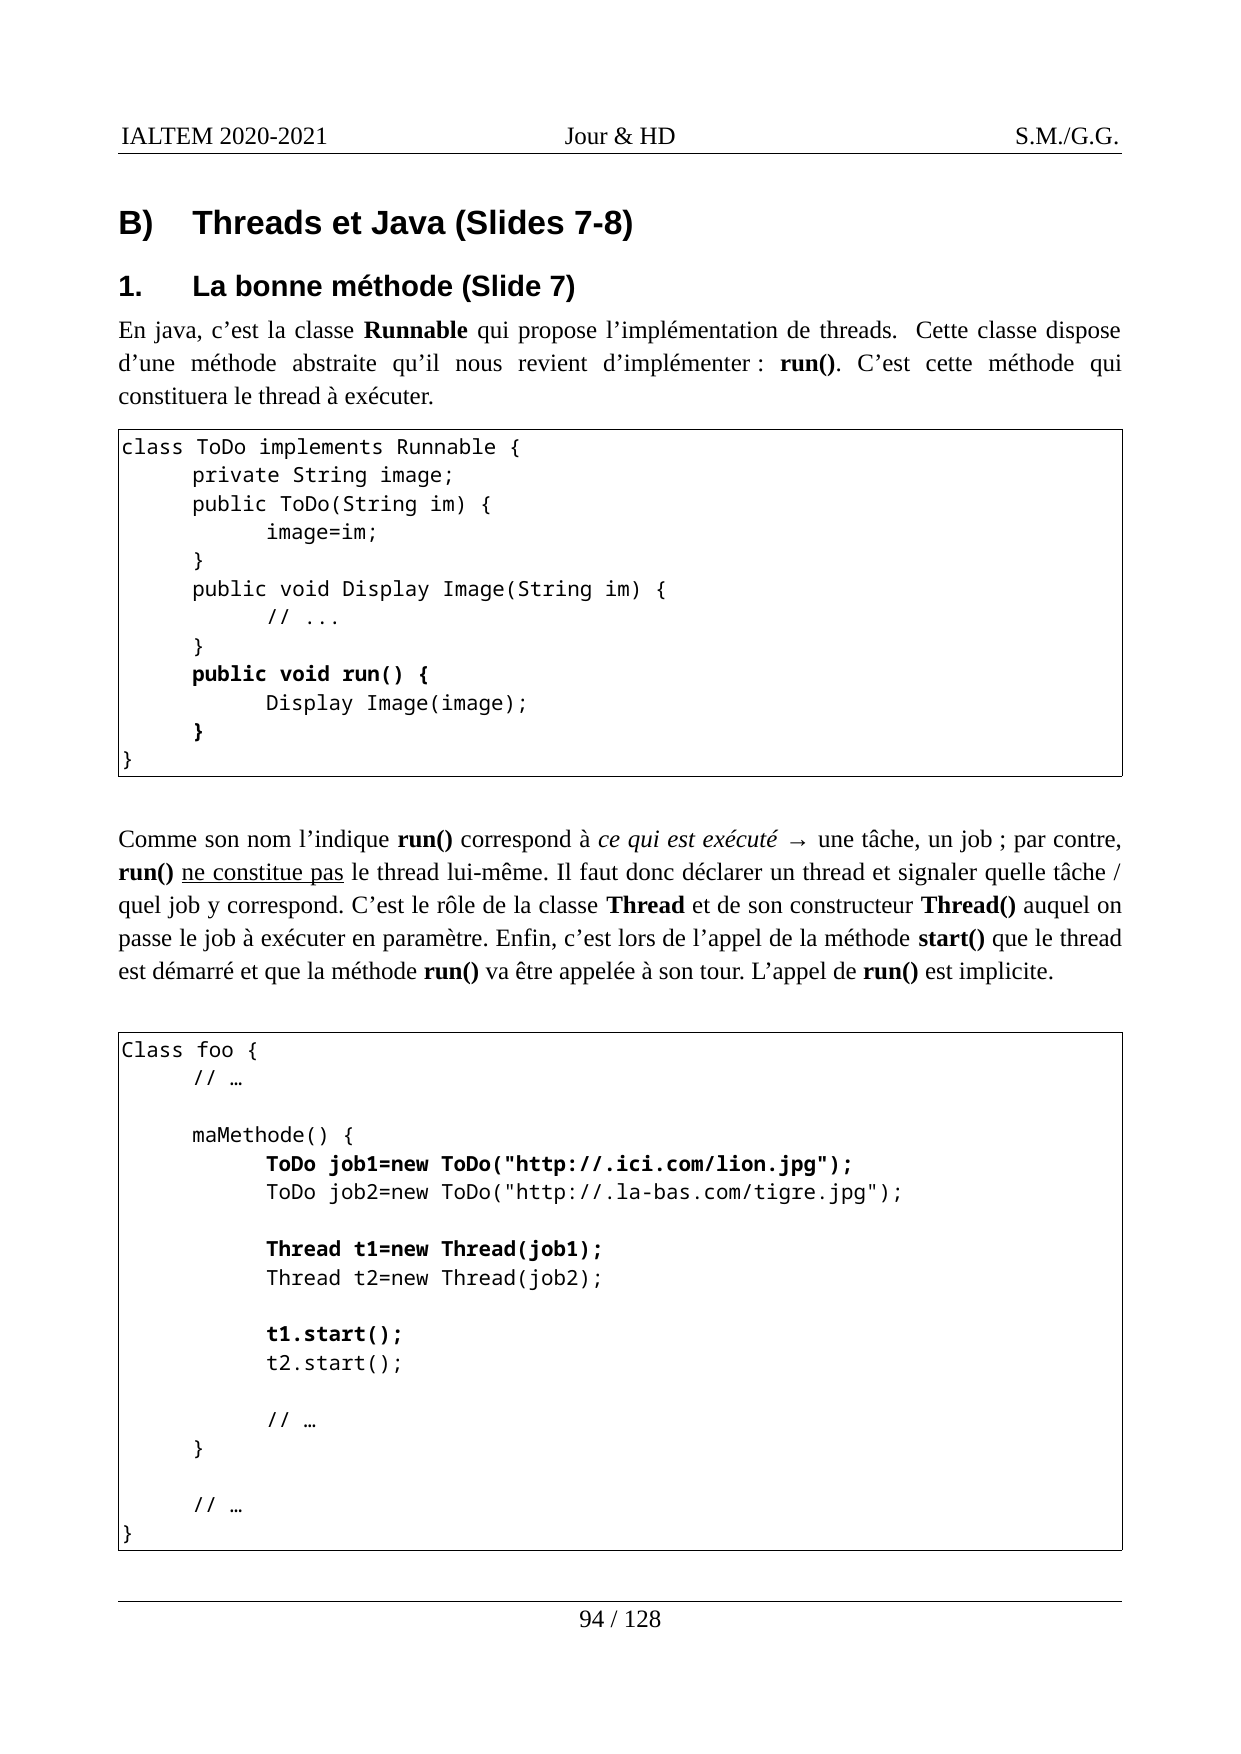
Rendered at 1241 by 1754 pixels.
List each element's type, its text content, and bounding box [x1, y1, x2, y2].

text public ToDo(String im) { [119, 486, 1122, 514]
text ToDo job2=new ToDo("http://.la-bas.com/tigre.jpg"); [119, 1174, 1122, 1206]
text t1.start(); [119, 1316, 1122, 1345]
text ToDo job1=new ToDo("http://.ici.com/lion.jpg"); [119, 1146, 1122, 1174]
text Display Image(image); [119, 685, 1122, 713]
text Class foo { [119, 1033, 1122, 1061]
text Comme son nom l’indique run() correspond à ce qui est exécuté → une tâche, un job ; par contre, run() ne constitue pas le thread lui-même. Il faut donc déclarer un thread et signaler quelle tâche / quel job y correspond. C’est le rôle de la classe Thread et de son constructeur Thread() auquel on passe le job à exécuter en paramètre. Enfin, c’est lors de l’appel de la méthode start() que le thread est démarré et que la méthode run() va être appelée à son tour. L’appel de run() est implicite. [118, 824, 1122, 984]
subtitle La bonne méthode (Slide 7) [118, 269, 1122, 303]
text image=im; [119, 514, 1122, 542]
text } [119, 742, 1122, 776]
subtitle Threads et Java (Slides 7-8) [118, 203, 1122, 242]
text Thread t2=new Thread(job2); [119, 1259, 1122, 1291]
text class ToDo implements Runnable { [119, 430, 1122, 457]
text // ... [119, 599, 1122, 628]
text } [119, 713, 1122, 742]
text // … [119, 1402, 1122, 1430]
text // … [119, 1487, 1122, 1516]
text } [119, 1430, 1122, 1462]
text t2.start(); [119, 1345, 1122, 1376]
text maMethode() { [119, 1117, 1122, 1146]
text private String image; [119, 457, 1122, 486]
text public void Display Image(String im) { [119, 571, 1122, 599]
text En java, c’est la classe Runnable qui propose l’implémentation de threads. Cette classe dispose d’une méthode abstraite qu’il nous revient d’implémenter : run(). C’est cette méthode qui constituera le thread à exécuter. [118, 315, 1122, 410]
text public void run() { [119, 656, 1122, 685]
text } [119, 542, 1122, 571]
text } [119, 628, 1122, 656]
text // … [119, 1061, 1122, 1092]
text } [119, 1516, 1122, 1550]
text Thread t1=new Thread(job1); [119, 1231, 1122, 1259]
